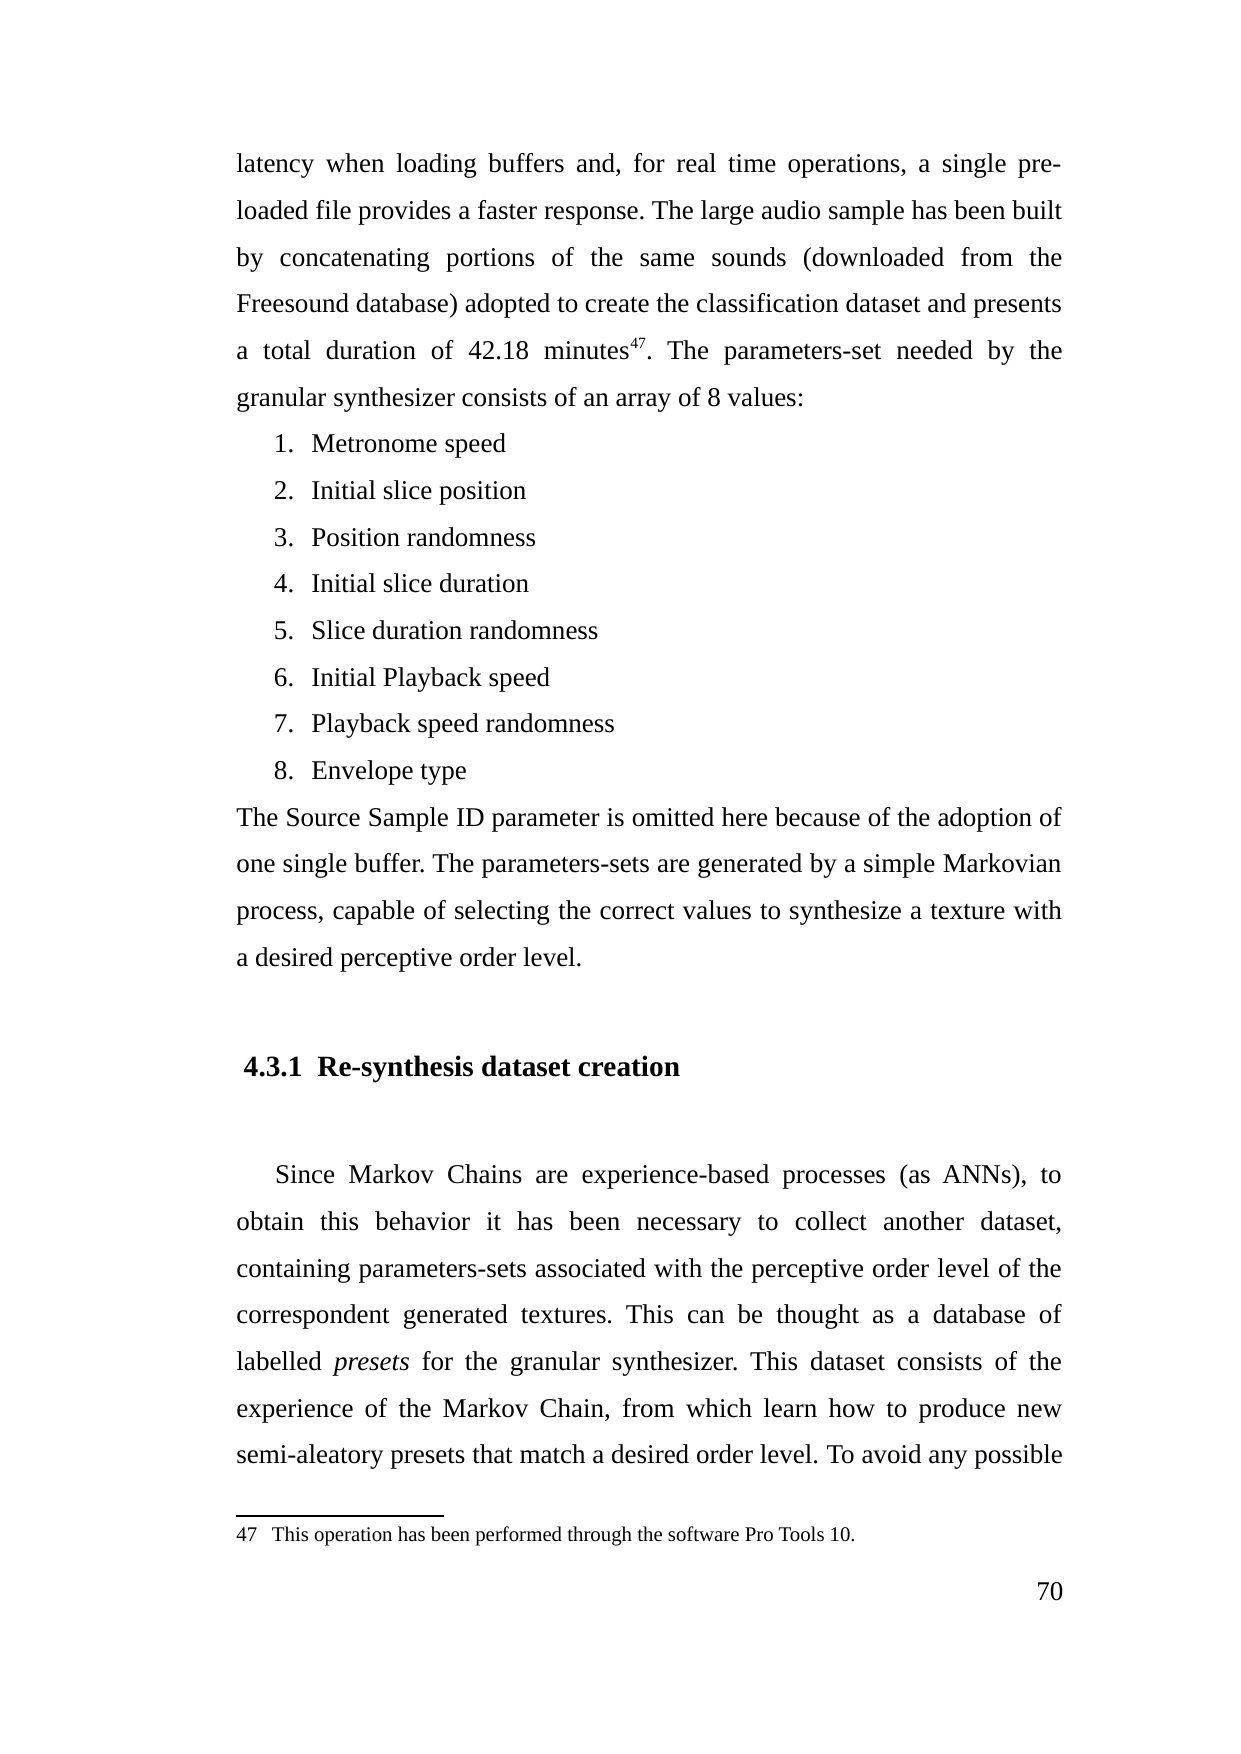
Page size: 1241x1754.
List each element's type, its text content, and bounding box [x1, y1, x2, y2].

subtitle Re-synthesis dataset creation [236, 1049, 1063, 1083]
list Initial Playback speed [274, 661, 1063, 692]
list Playback speed randomness [274, 708, 1063, 739]
list Initial slice position [274, 474, 1063, 505]
list Position randomness [274, 521, 1063, 552]
text The Source Sample ID parameter is omitted here because of the adoption of one single buffer. The parameters-sets are generated by a simple Markovian process, capable of selecting the correct values to synthesize a texture with a desired perceptive order level. [236, 801, 1063, 972]
list Metronome speed [274, 428, 1063, 459]
text latency when loading buffers and, for real time operations, a single pre-loaded file provides a faster response. The large audio sample has been built by concatenating portions of the same sounds (downloaded from the Freesound database) adopted to create the classification dataset and presents a total duration of 42.18 minutes. The parameters-set needed by the granular synthesizer consists of an array of 8 values: [236, 148, 1063, 412]
list Slice duration randomness [274, 614, 1063, 645]
list Initial slice duration [274, 568, 1063, 599]
text Since Markov Chains are experience-based processes (as ANNs), to obtain this behavior it has been necessary to collect another dataset, containing parameters-sets associated with the perceptive order level of the correspondent generated textures. This can be thought as a database of labelled presets for the granular synthesizer. This dataset consists of the experience of the Markov Chain, from which learn how to produce new semi-aleatory presets that match a desired order level. To avoid any possible [236, 1159, 1063, 1470]
list Envelope type [274, 754, 1063, 785]
text This operation has been performed through the software Pro Tools 10. [236, 1522, 1063, 1546]
